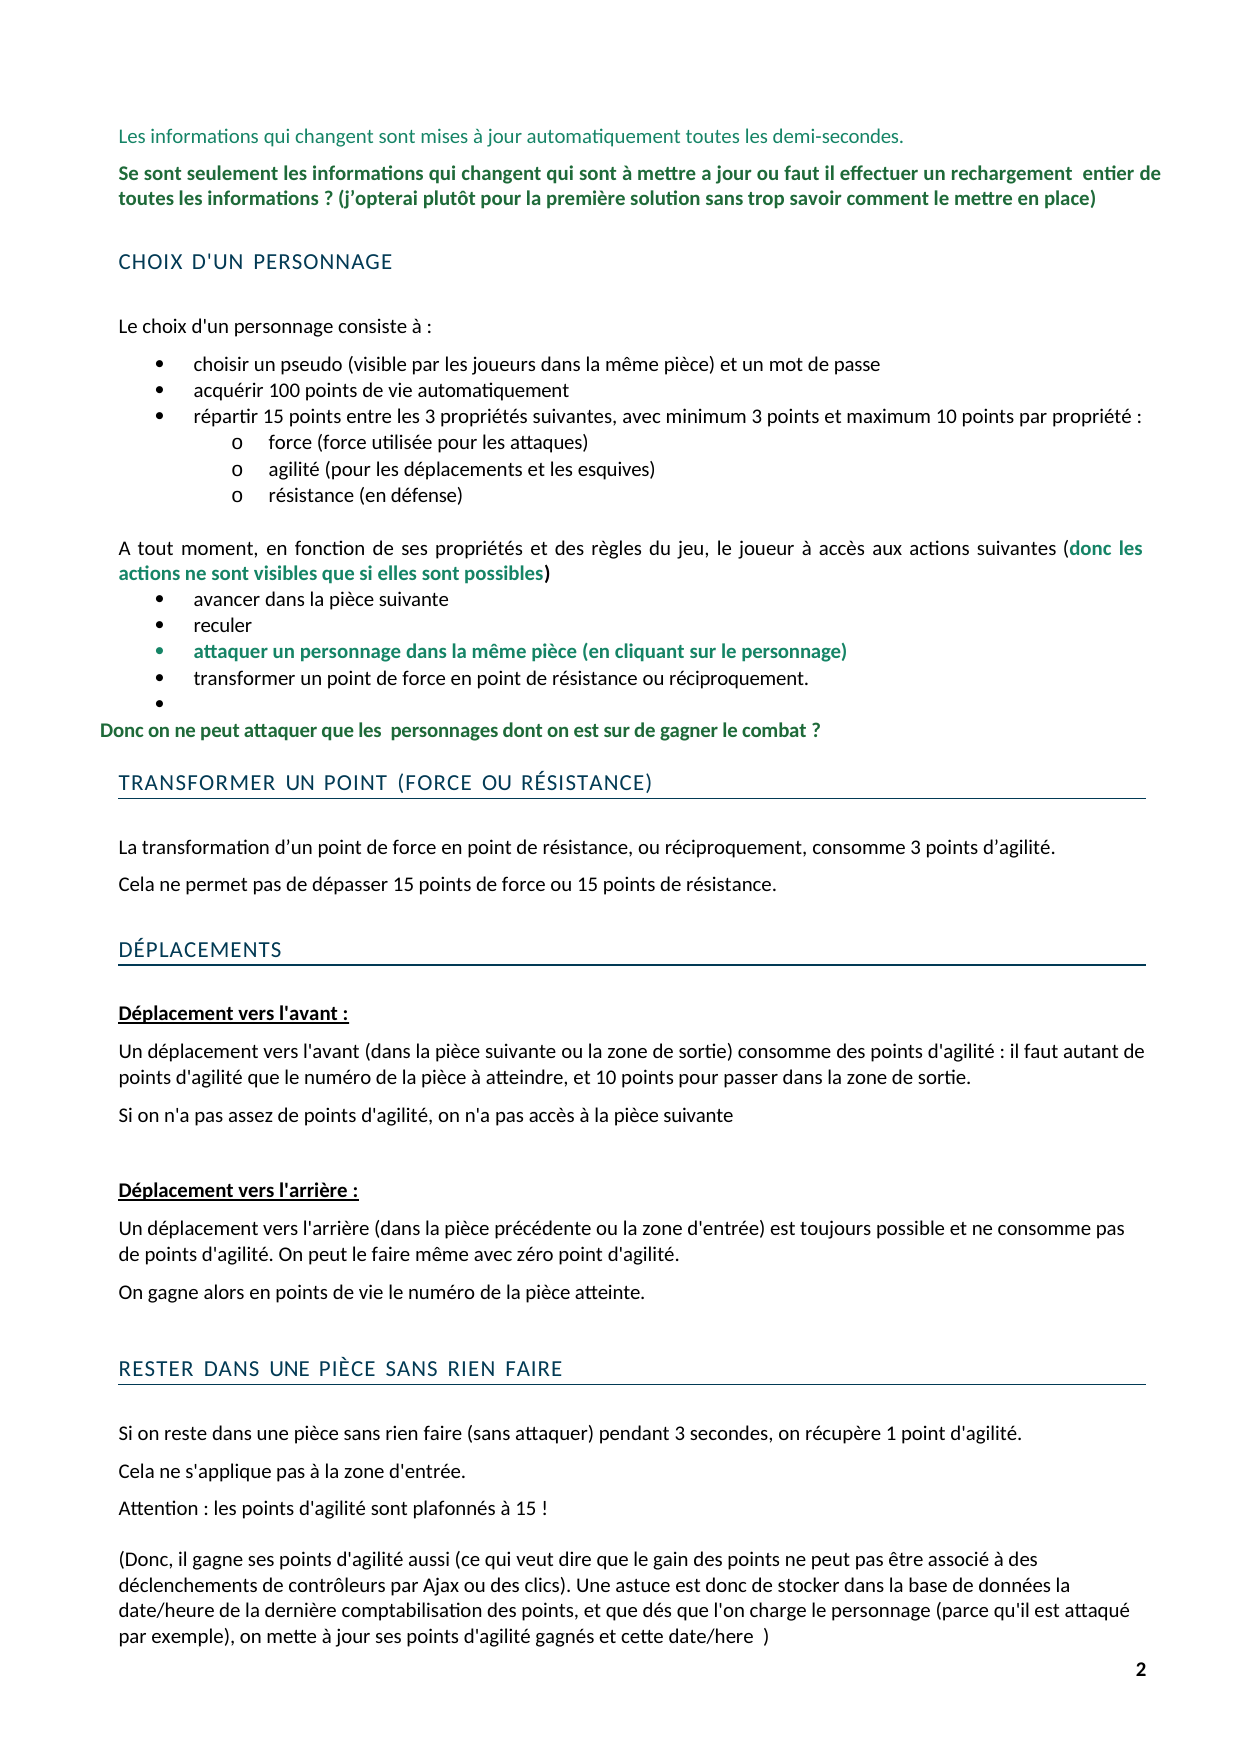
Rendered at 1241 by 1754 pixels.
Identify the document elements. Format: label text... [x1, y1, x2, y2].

subtitle Déplacement vers l'arrière : [118, 1178, 1163, 1203]
list choisir un pseudo (visible par les joueurs dans la même pièce) et un mot de passe [156, 350, 1163, 377]
list répartir 15 points entre les 3 propriétés suivantes, avec minimum 3 points et maximum 10 points par propriété : [156, 403, 1163, 429]
list résistance (en défense) [231, 483, 1163, 509]
subtitle CHOIX D'UN PERSONNAGE [118, 247, 1163, 275]
list transformer un point de force en point de résistance ou réciproquement. [156, 664, 1163, 690]
text Les informations qui changent sont mises à jour automatiquement toutes les demi-secondes. [118, 123, 1163, 148]
text On gagne alors en points de vie le numéro de la pièce atteinte. [118, 1279, 1163, 1304]
list acquérir 100 points de vie automatiquement [156, 377, 1163, 403]
subtitle RESTER DANS UNE PIÈCE SANS RIEN FAIRE [118, 1354, 1163, 1382]
list force (force utilisée pour les attaques) [231, 429, 1163, 455]
list agilité (pour les déplacements et les esquives) [231, 456, 1163, 482]
text A tout moment, en fonction de ses propriétés et des règles du jeu, le joueur à accès aux actions suivantes (donc les actions ne sont visibles que si elles sont possibles) [118, 535, 1163, 586]
text Un déplacement vers l'avant (dans la pièce suivante ou la zone de sortie) consomme des points d'agilité : il faut autant de points d'agilité que le numéro de la pièce à atteindre, et 10 points pour passer dans la zone de sortie. [118, 1038, 1163, 1089]
subtitle TRANSFORMER UN POINT (FORCE OU RÉSISTANCE) [118, 768, 1163, 796]
text Si on reste dans une pièce sans rien faire (sans attaquer) pendant 3 secondes, on récupère 1 point d'agilité. Cela ne s'applique pas à la zone d'entrée. [118, 1420, 1051, 1483]
list attaquer un personnage dans la même pièce (en cliquant sur le personnage) [156, 638, 1163, 664]
text Se sont seulement les informations qui changent qui sont à mettre a jour ou faut il effectuer un rechargement entier de toutes les informations ? (j’opterai plutôt pour la première solution sans trop savoir comment le mettre en place) [118, 160, 1163, 211]
text (Donc, il gagne ses points d'agilité aussi (ce qui veut dire que le gain des points ne peut pas être associé à des déclenchements de contrôleurs par Ajax ou des clics). Une astuce est donc de stocker dans la base de données la date/heure de la dernière comptabilisation des points, et que dés que l'on charge le personnage (parce qu'il est attaqué par exemple), on mette à jour ses points d'agilité gagnés et cette date/here ) [118, 1547, 1163, 1648]
text Un déplacement vers l'arrière (dans la pièce précédente ou la zone d'entrée) est toujours possible et ne consomme pas de points d'agilité. On peut le faire même avec zéro point d'agilité. [118, 1216, 1145, 1266]
text Attention : les points d'agilité sont plafonnés à 15 ! [118, 1496, 1163, 1521]
text La transformation d’un point de force en point de résistance, ou réciproquement, consomme 3 points d’agilité. Cela ne permet pas de dépasser 15 points de force ou 15 points de résistance. [118, 834, 1079, 897]
subtitle DÉPLACEMENTS [118, 935, 1163, 963]
text Le choix d'un personnage consiste à : [118, 313, 1163, 338]
list reculer [156, 612, 1163, 638]
text Si on n'a pas assez de points d'agilité, on n'a pas accès à la pièce suivante [118, 1102, 1163, 1127]
list Donc on ne peut attaquer que les personnages dont on est sur de gagner le combat ? [100, 716, 1163, 743]
list avancer dans la pièce suivante [156, 586, 1163, 612]
subtitle Déplacement vers l'avant : [118, 1001, 1163, 1026]
